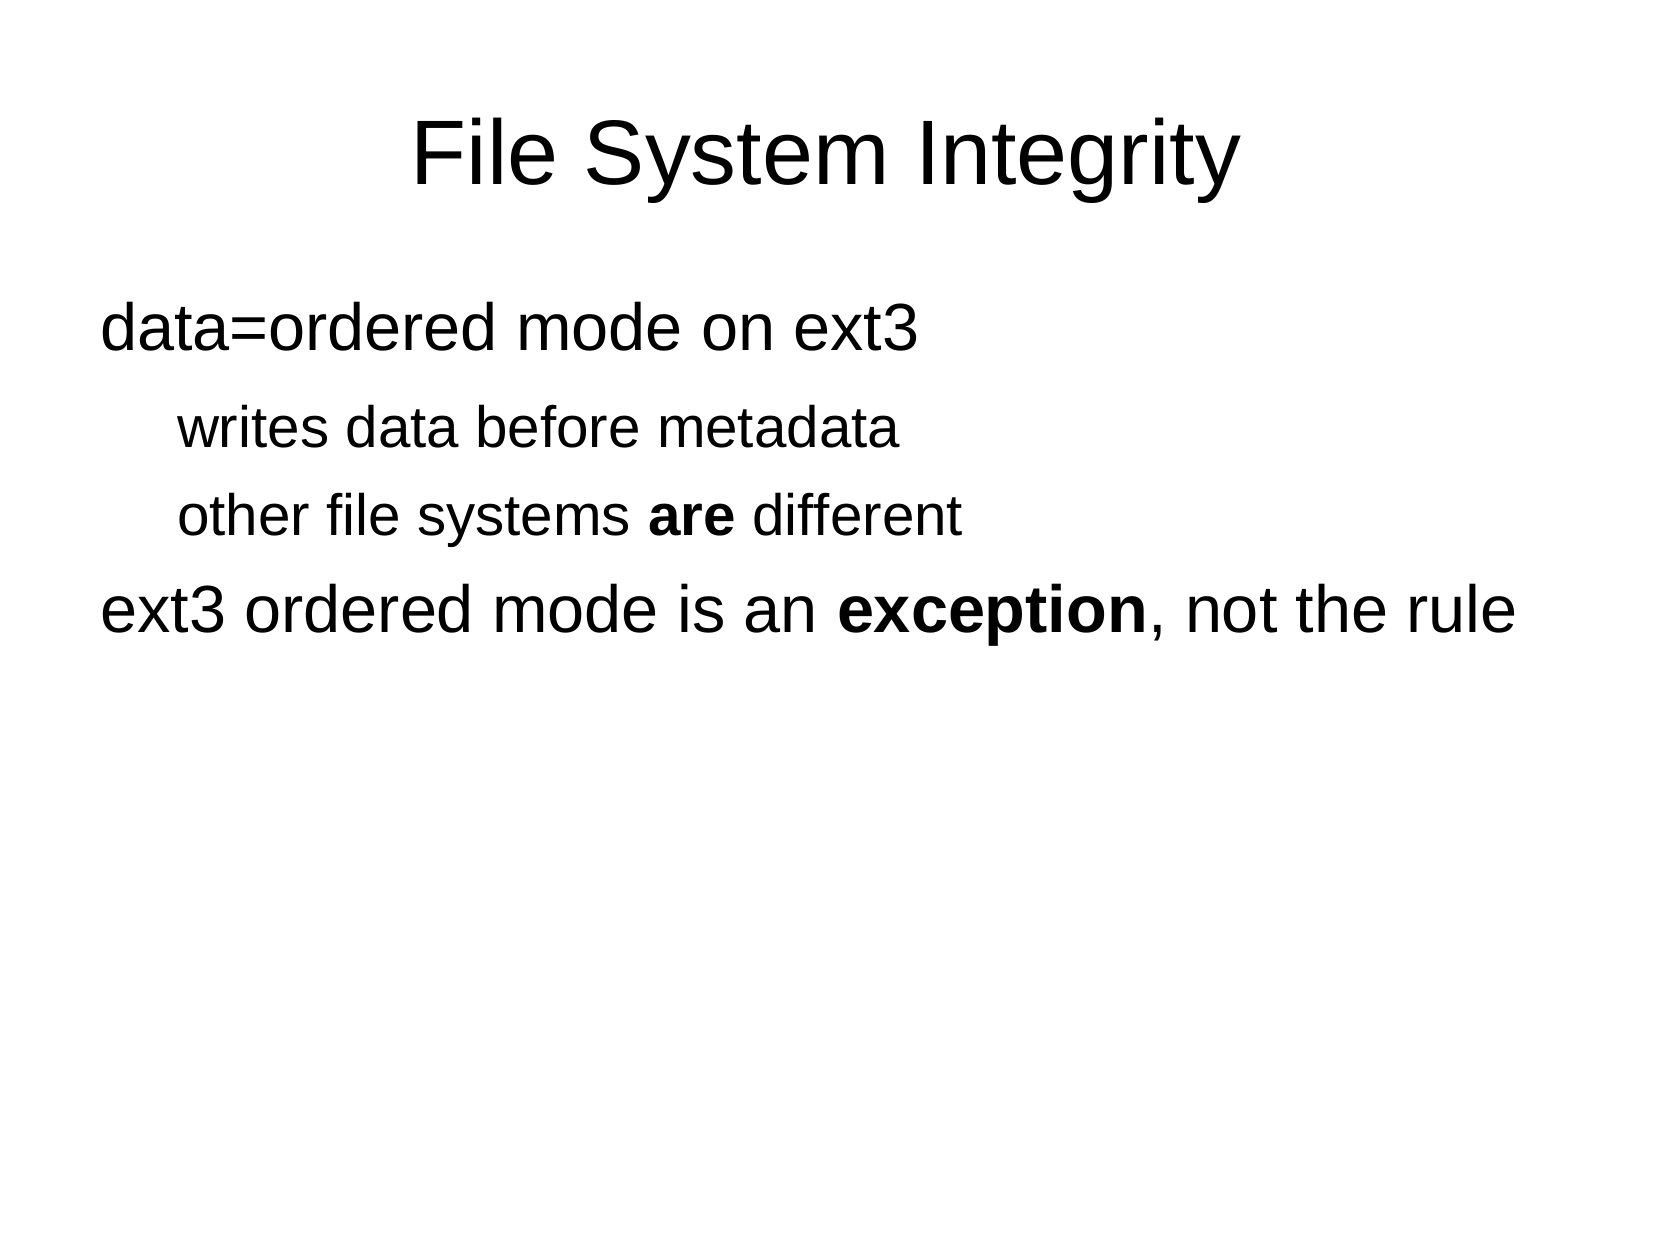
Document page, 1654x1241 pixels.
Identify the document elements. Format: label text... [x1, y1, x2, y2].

title File System Integrity [82, 56, 1571, 250]
list data=ordered mode on ext3 writes data before metadata other file systems are different ext3 ordered mode is an exception, not the rule [82, 290, 1571, 1094]
